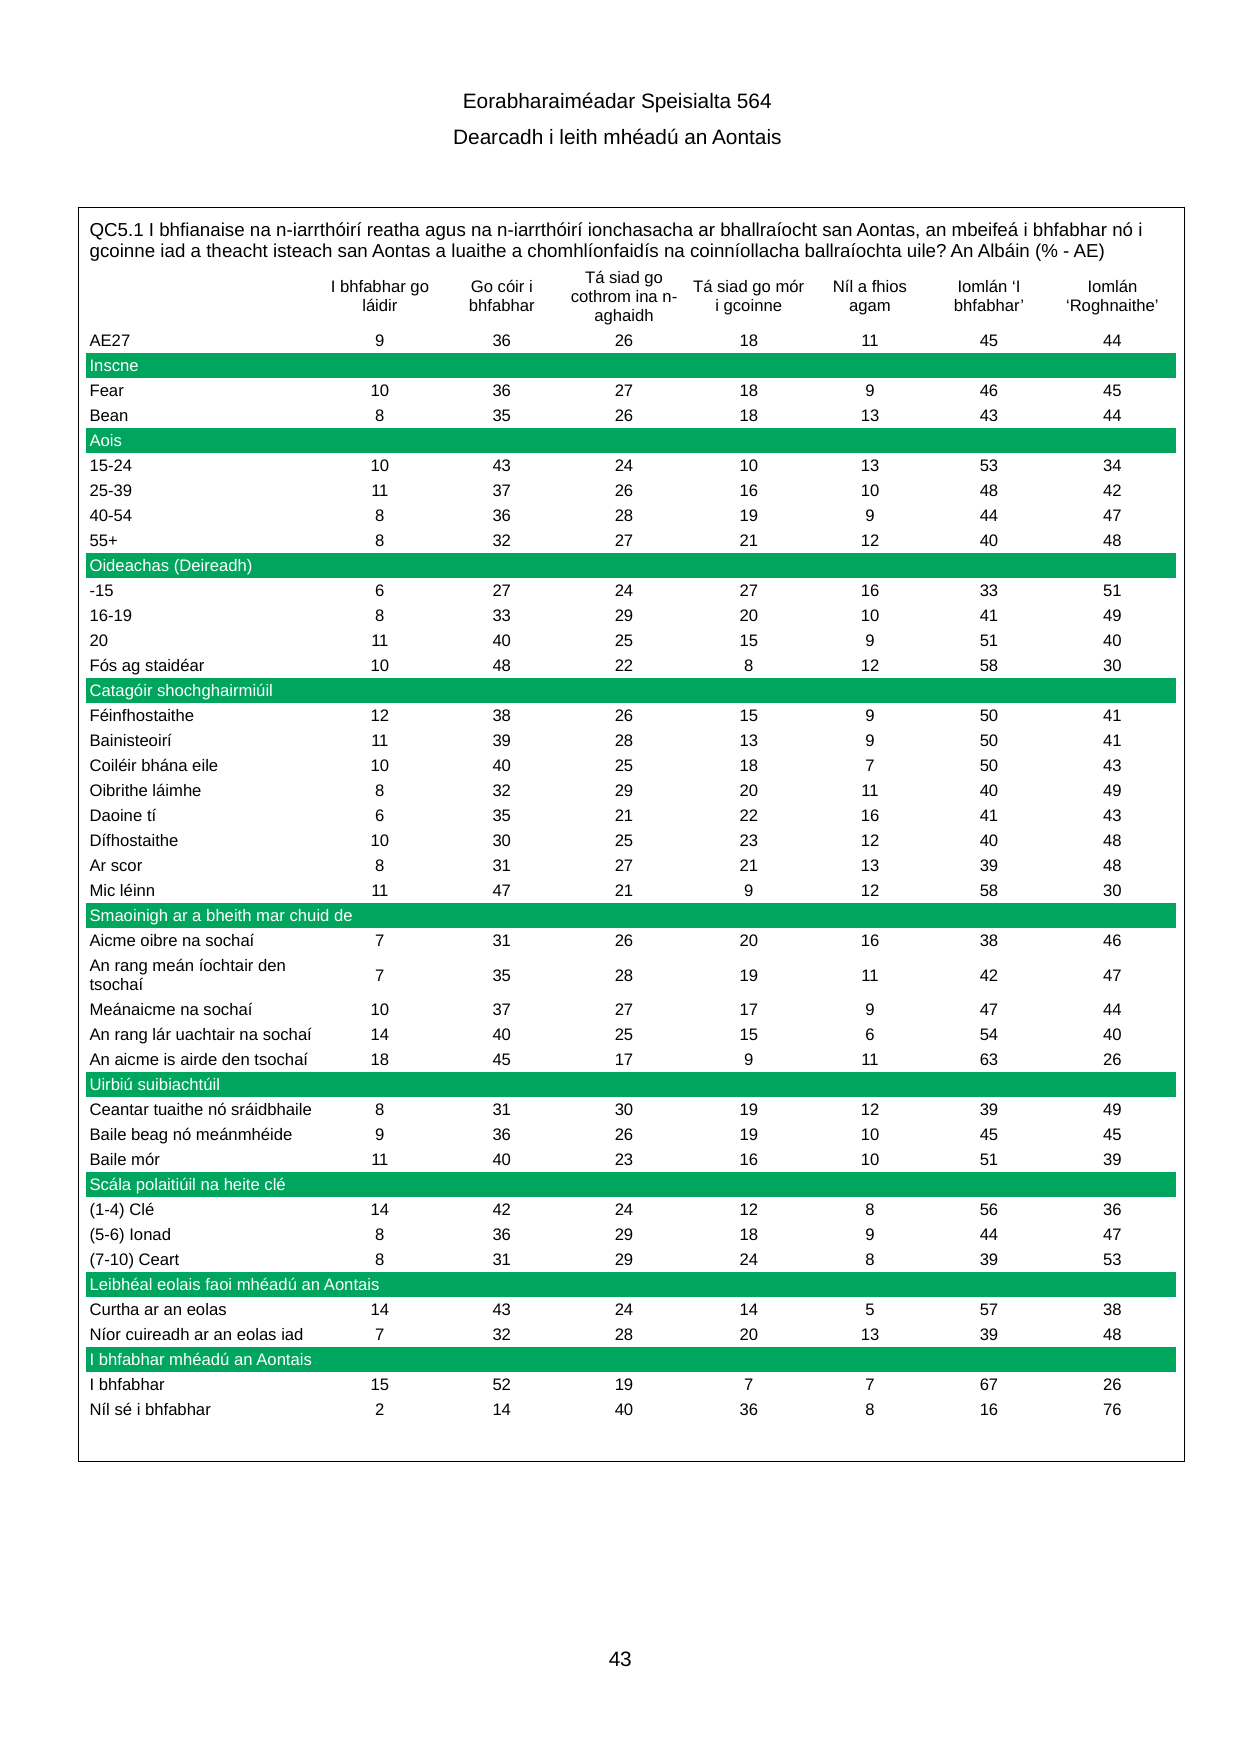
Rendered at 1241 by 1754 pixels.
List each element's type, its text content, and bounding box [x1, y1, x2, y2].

table_cell 32 [442, 528, 561, 553]
table_cell Fós ag staidéar [86, 653, 318, 678]
table_cell -15 [86, 578, 318, 603]
table_cell Ar scor [86, 853, 318, 878]
table_cell Catagóir shochghairmiúil [86, 678, 1176, 703]
table_cell 49 [1049, 778, 1176, 803]
table_cell 11 [318, 628, 442, 653]
table_cell 43 [929, 403, 1049, 428]
table_cell 53 [1049, 1247, 1176, 1272]
table_cell 48 [1049, 528, 1176, 553]
table_cell Níl a fhios agam [811, 265, 929, 328]
table_cell 38 [1049, 1297, 1176, 1322]
table_cell 31 [442, 928, 561, 953]
table_cell 44 [929, 503, 1049, 528]
table_cell 20 [86, 628, 318, 653]
table_cell 25 [561, 753, 686, 778]
table_cell 51 [929, 628, 1049, 653]
table_cell 5 [811, 1297, 929, 1322]
table_cell 25-39 [86, 478, 318, 503]
table_cell 12 [318, 703, 442, 728]
table_cell 36 [442, 328, 561, 353]
table_cell 13 [811, 453, 929, 478]
table_cell 41 [929, 803, 1049, 828]
table_cell 29 [561, 1247, 686, 1272]
table_cell 41 [929, 603, 1049, 628]
table_cell Mic léinn [86, 878, 318, 903]
table_cell 40 [929, 528, 1049, 553]
table_cell 20 [686, 778, 811, 803]
table_cell 18 [686, 378, 811, 403]
table_cell (1-4) Clé [86, 1197, 318, 1222]
table_cell 22 [561, 653, 686, 678]
table_cell 20 [686, 928, 811, 953]
table_cell 21 [686, 853, 811, 878]
table_cell 48 [1049, 1322, 1176, 1347]
table_cell Dífhostaithe [86, 828, 318, 853]
table_cell 25 [561, 628, 686, 653]
table_cell (7-10) Ceart [86, 1247, 318, 1272]
table_cell 31 [442, 1097, 561, 1122]
table_cell 16 [686, 1147, 811, 1172]
table_cell Aois [86, 428, 1176, 453]
table_cell 8 [811, 1247, 929, 1272]
table_cell 58 [929, 878, 1049, 903]
table_cell 6 [318, 578, 442, 603]
table_cell 9 [318, 328, 442, 353]
table_cell 53 [929, 453, 1049, 478]
table_cell Bean [86, 403, 318, 428]
table_cell 10 [318, 997, 442, 1022]
table_cell 12 [686, 1197, 811, 1222]
table_cell 51 [1049, 578, 1176, 603]
table_cell 27 [561, 853, 686, 878]
table_cell 21 [686, 528, 811, 553]
table_cell 36 [442, 1222, 561, 1247]
table_cell 26 [561, 328, 686, 353]
table_cell 42 [1049, 478, 1176, 503]
table_cell 8 [686, 653, 811, 678]
table_cell 47 [1049, 503, 1176, 528]
table_cell 45 [929, 328, 1049, 353]
table_cell Curtha ar an eolas [86, 1297, 318, 1322]
table_cell 35 [442, 803, 561, 828]
table_cell 8 [318, 403, 442, 428]
table_cell 26 [1049, 1047, 1176, 1072]
table_cell 14 [686, 1297, 811, 1322]
table_cell Oideachas (Deireadh) [86, 553, 1176, 578]
table_cell 24 [561, 1297, 686, 1322]
table_cell 19 [686, 503, 811, 528]
table_cell 15 [318, 1372, 442, 1397]
table_cell Iomlán ‘I bhfabhar’ [929, 265, 1049, 328]
table_cell 44 [1049, 997, 1176, 1022]
table_cell 8 [318, 1222, 442, 1247]
table_cell 38 [442, 703, 561, 728]
table_cell [86, 265, 318, 328]
table_cell 27 [686, 578, 811, 603]
table_cell (5-6) Ionad [86, 1222, 318, 1247]
table_cell 26 [561, 478, 686, 503]
table_cell 52 [442, 1372, 561, 1397]
table_cell 15-24 [86, 453, 318, 478]
table_cell 32 [442, 778, 561, 803]
table_cell 13 [811, 853, 929, 878]
table_cell 24 [686, 1247, 811, 1272]
table_cell 17 [686, 997, 811, 1022]
table_cell Go cóir i bhfabhar [442, 265, 561, 328]
table_cell 16 [811, 928, 929, 953]
table_cell 50 [929, 728, 1049, 753]
table_cell Ceantar tuaithe nó sráidbhaile [86, 1097, 318, 1122]
table_cell An rang meán íochtair den tsochaí [86, 953, 318, 997]
table_cell 26 [561, 403, 686, 428]
table_cell Aicme oibre na sochaí [86, 928, 318, 953]
table_cell Iomlán ‘Roghnaithe’ [1049, 265, 1176, 328]
table_cell 43 [442, 1297, 561, 1322]
table_cell 9 [318, 1122, 442, 1147]
table_cell 12 [811, 878, 929, 903]
table_cell 50 [929, 703, 1049, 728]
table_cell Baile mór [86, 1147, 318, 1172]
table_cell 8 [318, 1247, 442, 1272]
table_cell 29 [561, 1222, 686, 1247]
table_cell 28 [561, 1322, 686, 1347]
table_cell 9 [686, 1047, 811, 1072]
table_cell 44 [1049, 403, 1176, 428]
table_cell 34 [1049, 453, 1176, 478]
table_cell 7 [686, 1372, 811, 1397]
table_cell 11 [318, 478, 442, 503]
table_cell 45 [929, 1122, 1049, 1147]
table_cell 30 [442, 828, 561, 853]
table_cell 7 [318, 953, 442, 997]
table_cell 29 [561, 603, 686, 628]
table_cell 47 [442, 878, 561, 903]
table_cell 35 [442, 953, 561, 997]
table_cell 10 [811, 1122, 929, 1147]
table_cell I bhfabhar [86, 1372, 318, 1397]
table_cell 18 [318, 1047, 442, 1072]
table_cell Meánaicme na sochaí [86, 997, 318, 1022]
table_cell 10 [318, 453, 442, 478]
table_cell 46 [1049, 928, 1176, 953]
table_cell 51 [929, 1147, 1049, 1172]
table_cell 8 [318, 1097, 442, 1122]
table_cell 9 [811, 997, 929, 1022]
table_cell 11 [811, 328, 929, 353]
table_cell 8 [811, 1397, 929, 1422]
table_cell 36 [442, 503, 561, 528]
table_cell 15 [686, 1022, 811, 1047]
table_cell 18 [686, 753, 811, 778]
table_cell 8 [811, 1197, 929, 1222]
table_cell 10 [318, 378, 442, 403]
table_cell 9 [811, 1222, 929, 1247]
table_cell Oibrithe láimhe [86, 778, 318, 803]
table_cell 43 [1049, 803, 1176, 828]
table_cell 37 [442, 997, 561, 1022]
table_cell 8 [318, 853, 442, 878]
table_cell 16 [686, 478, 811, 503]
table_cell 26 [561, 1122, 686, 1147]
table_cell 35 [442, 403, 561, 428]
table_cell 12 [811, 1097, 929, 1122]
table_cell 11 [811, 1047, 929, 1072]
table_cell Níl sé i bhfabhar [86, 1397, 318, 1422]
table_cell 39 [929, 853, 1049, 878]
table_cell 39 [929, 1322, 1049, 1347]
table_cell Baile beag nó meánmhéide [86, 1122, 318, 1147]
table_cell 41 [1049, 728, 1176, 753]
table_cell 42 [929, 953, 1049, 997]
table_cell Fear [86, 378, 318, 403]
table_cell Uirbiú suibiachtúil [86, 1072, 1176, 1097]
table_cell 48 [1049, 853, 1176, 878]
table_cell 14 [318, 1022, 442, 1047]
table_cell 25 [561, 828, 686, 853]
table_cell 39 [929, 1097, 1049, 1122]
table_cell 19 [686, 953, 811, 997]
table_cell 57 [929, 1297, 1049, 1322]
table_cell 63 [929, 1047, 1049, 1072]
table_cell 18 [686, 328, 811, 353]
table_cell 42 [442, 1197, 561, 1222]
table_cell 11 [318, 1147, 442, 1172]
table_cell An aicme is airde den tsochaí [86, 1047, 318, 1072]
table_cell 11 [811, 953, 929, 997]
table_cell 22 [686, 803, 811, 828]
table_cell Bainisteoirí [86, 728, 318, 753]
table_cell 10 [811, 603, 929, 628]
table_cell 6 [811, 1022, 929, 1047]
table_cell 21 [561, 878, 686, 903]
table_cell 32 [442, 1322, 561, 1347]
table_cell 10 [811, 1147, 929, 1172]
table_cell 26 [561, 703, 686, 728]
table_cell 47 [1049, 953, 1176, 997]
table_cell 48 [1049, 828, 1176, 853]
table_cell 9 [811, 378, 929, 403]
table_cell 10 [318, 828, 442, 853]
table_cell 33 [442, 603, 561, 628]
table_cell 40 [929, 778, 1049, 803]
table_cell 40 [442, 1022, 561, 1047]
table_cell 19 [561, 1372, 686, 1397]
table_cell 38 [929, 928, 1049, 953]
table_cell 28 [561, 728, 686, 753]
table_header QC5.1 I bhfianaise na n-iarrthóirí reatha agus na n-iarrthóirí ionchasacha ar bhallraíocht san Aontas, an mbeifeá i bhfabhar nó i gcoinne iad a theacht isteach san Aontas a luaithe a chomhlíonfaidís na coinníollacha ballraíochta uile? An Albáin (% - AE) [86, 216, 1176, 264]
table_cell Inscne [86, 353, 1176, 378]
table_cell 17 [561, 1047, 686, 1072]
table_cell 41 [1049, 703, 1176, 728]
table_cell 27 [561, 528, 686, 553]
table_cell 23 [686, 828, 811, 853]
table_cell 12 [811, 828, 929, 853]
table_cell 36 [442, 1122, 561, 1147]
table_cell Daoine tí [86, 803, 318, 828]
table_cell 19 [686, 1122, 811, 1147]
table_cell 18 [686, 1222, 811, 1247]
table_cell 36 [1049, 1197, 1176, 1222]
table_cell 31 [442, 1247, 561, 1272]
table_cell 67 [929, 1372, 1049, 1397]
table_cell 7 [318, 1322, 442, 1347]
table_cell 13 [811, 1322, 929, 1347]
table_cell 23 [561, 1147, 686, 1172]
table_cell 40 [1049, 628, 1176, 653]
table_cell 10 [686, 453, 811, 478]
table_cell 10 [318, 753, 442, 778]
table_cell 7 [318, 928, 442, 953]
table_cell 8 [318, 528, 442, 553]
table_cell 40 [1049, 1022, 1176, 1047]
table_cell An rang lár uachtair na sochaí [86, 1022, 318, 1047]
table_cell 56 [929, 1197, 1049, 1222]
table_cell 39 [929, 1247, 1049, 1272]
table_cell 9 [811, 628, 929, 653]
table_cell 54 [929, 1022, 1049, 1047]
table_cell 14 [318, 1197, 442, 1222]
table_cell 27 [442, 578, 561, 603]
table_cell 10 [811, 478, 929, 503]
table_cell 9 [811, 503, 929, 528]
table_cell 16-19 [86, 603, 318, 628]
table_cell 49 [1049, 603, 1176, 628]
table_cell 11 [811, 778, 929, 803]
table_cell 9 [811, 728, 929, 753]
table_cell 47 [929, 997, 1049, 1022]
table_cell 20 [686, 1322, 811, 1347]
table_cell 58 [929, 653, 1049, 678]
table_cell 39 [1049, 1147, 1176, 1172]
table_cell 36 [686, 1397, 811, 1422]
table_cell 47 [1049, 1222, 1176, 1247]
table_cell 2 [318, 1397, 442, 1422]
table_cell 18 [686, 403, 811, 428]
table_cell 30 [561, 1097, 686, 1122]
table_cell 8 [318, 503, 442, 528]
table_cell 31 [442, 853, 561, 878]
table_cell Tá siad go mór i gcoinne [686, 265, 811, 328]
table_cell 12 [811, 528, 929, 553]
table_cell 16 [811, 803, 929, 828]
table_cell 27 [561, 997, 686, 1022]
table_cell Smaoinigh ar a bheith mar chuid de [86, 903, 1176, 928]
table_cell 11 [318, 728, 442, 753]
table_cell 43 [442, 453, 561, 478]
table_cell 15 [686, 628, 811, 653]
table_cell 8 [318, 603, 442, 628]
table_cell 43 [1049, 753, 1176, 778]
table_cell 13 [686, 728, 811, 753]
table_cell 29 [561, 778, 686, 803]
table_cell 40 [561, 1397, 686, 1422]
table_cell 20 [686, 603, 811, 628]
table_cell 25 [561, 1022, 686, 1047]
table_cell 40 [442, 1147, 561, 1172]
table_cell 11 [318, 878, 442, 903]
table_cell 12 [811, 653, 929, 678]
table_cell 15 [686, 703, 811, 728]
table_cell Leibhéal eolais faoi mhéadú an Aontais [86, 1272, 1176, 1297]
table_cell 16 [811, 578, 929, 603]
table_cell 40-54 [86, 503, 318, 528]
table_cell I bhfabhar go láidir [318, 265, 442, 328]
table_cell 45 [1049, 1122, 1176, 1147]
table_cell Féinfhostaithe [86, 703, 318, 728]
table_cell 37 [442, 478, 561, 503]
table_cell 55+ [86, 528, 318, 553]
table_cell 9 [686, 878, 811, 903]
table_cell 24 [561, 453, 686, 478]
table_cell I bhfabhar mhéadú an Aontais [86, 1347, 1176, 1372]
table_cell 26 [561, 928, 686, 953]
table_cell Coiléir bhána eile [86, 753, 318, 778]
table_cell 33 [929, 578, 1049, 603]
table_cell 14 [442, 1397, 561, 1422]
table_cell AE27 [86, 328, 318, 353]
table_cell Scála polaitiúil na heite clé [86, 1172, 1176, 1197]
table_cell 24 [561, 578, 686, 603]
table_cell 14 [318, 1297, 442, 1322]
table_cell 40 [442, 628, 561, 653]
table_cell 48 [442, 653, 561, 678]
table_cell 49 [1049, 1097, 1176, 1122]
table_cell 45 [442, 1047, 561, 1072]
table_cell 30 [1049, 878, 1176, 903]
table_cell 8 [318, 778, 442, 803]
table_cell 24 [561, 1197, 686, 1222]
table_cell 50 [929, 753, 1049, 778]
table_cell 44 [929, 1222, 1049, 1247]
table_cell Níor cuireadh ar an eolas iad [86, 1322, 318, 1347]
table_cell 46 [929, 378, 1049, 403]
table_cell 10 [318, 653, 442, 678]
table_cell 28 [561, 503, 686, 528]
table_cell 45 [1049, 378, 1176, 403]
table_cell 21 [561, 803, 686, 828]
table_cell 7 [811, 753, 929, 778]
table_cell 40 [929, 828, 1049, 853]
table_cell 19 [686, 1097, 811, 1122]
table_cell 40 [442, 753, 561, 778]
table_cell 28 [561, 953, 686, 997]
table_cell 30 [1049, 653, 1176, 678]
table_cell 9 [811, 703, 929, 728]
table_cell 44 [1049, 328, 1176, 353]
table_cell 36 [442, 378, 561, 403]
table_cell 7 [811, 1372, 929, 1397]
table_cell 6 [318, 803, 442, 828]
table_cell 27 [561, 378, 686, 403]
table_cell 16 [929, 1397, 1049, 1422]
table_cell 13 [811, 403, 929, 428]
table_cell 48 [929, 478, 1049, 503]
table_cell 76 [1049, 1397, 1176, 1422]
table_cell 26 [1049, 1372, 1176, 1397]
table_cell Tá siad go cothrom ina n-aghaidh [561, 265, 686, 328]
table_cell 39 [442, 728, 561, 753]
